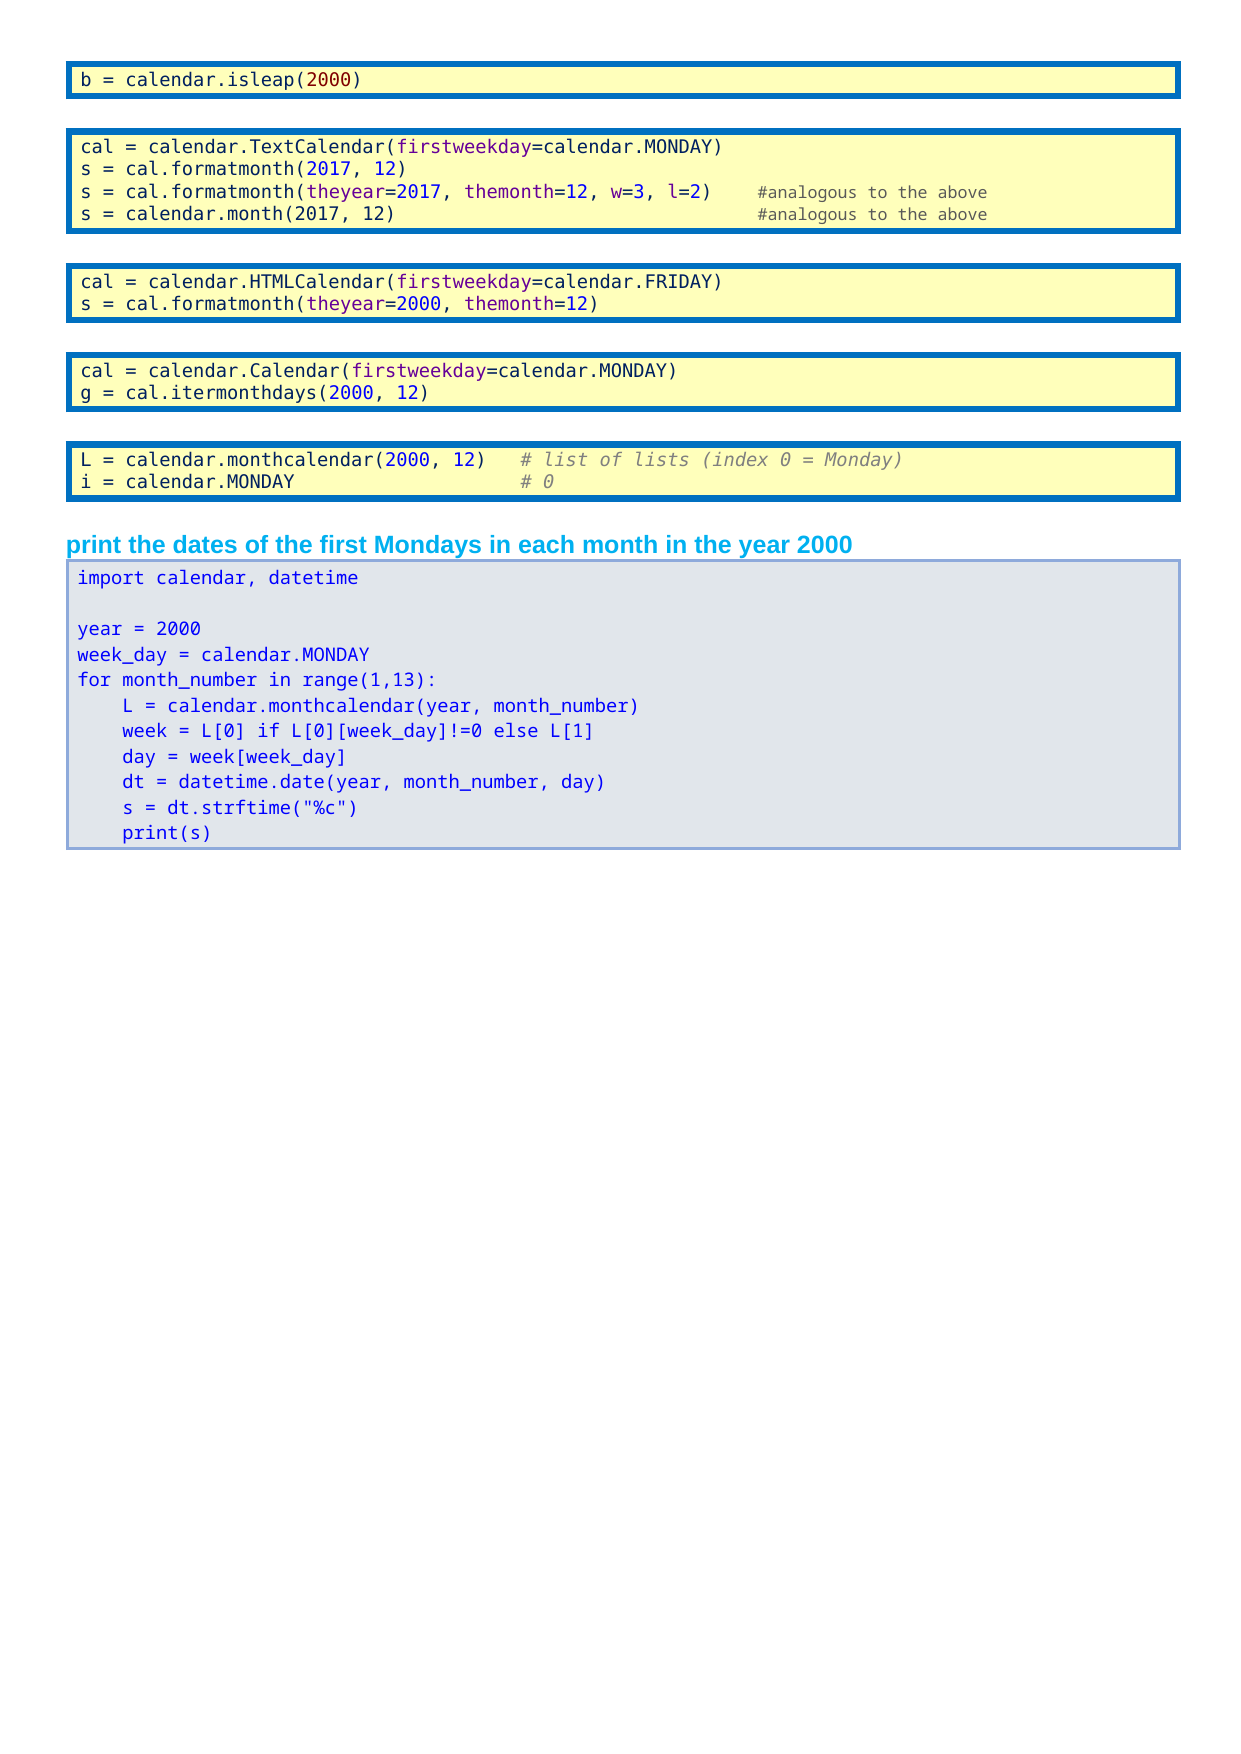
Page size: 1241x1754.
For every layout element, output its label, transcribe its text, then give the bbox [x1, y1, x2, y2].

text L = calendar.monthcalendar(2000, 12) # list of lists (index 0 = Monday) i = calendar.MONDAY # 0 [72, 448, 1175, 495]
text cal = calendar.HTMLCalendar(firstweekday=calendar.FRIDAY) s = cal.formatmonth(theyear=2000, themonth=12) [72, 269, 1175, 317]
text s = calendar.month(2017, 12) #analogous to the above [72, 195, 1175, 228]
text cal = calendar.TextCalendar(firstweekday=calendar.MONDAY) s = cal.formatmonth(2017, 12) s = cal.formatmonth(theyear=2017, themonth=12, w=3, l=2) #analogous to the above [72, 135, 1175, 195]
text cal = calendar.Calendar(firstweekday=calendar.MONDAY) g = cal.itermonthdays(2000, 12) [72, 358, 1175, 406]
text import calendar, datetime year = 2000 week_day = calendar.MONDAY for month_number in range(1,13): L = calendar.monthcalendar(year, month_number) week = L[0] if L[0][week_day]!=0 else L[1] day = week[week_day] dt = datetime.date(year, month_number, day) s = dt.strftime("%c") print(s) [69, 562, 1178, 847]
text b = calendar.isleap(2000) [72, 67, 1175, 93]
title print the dates of the first Mondays in each month in the year 2000 [66, 530, 1181, 559]
